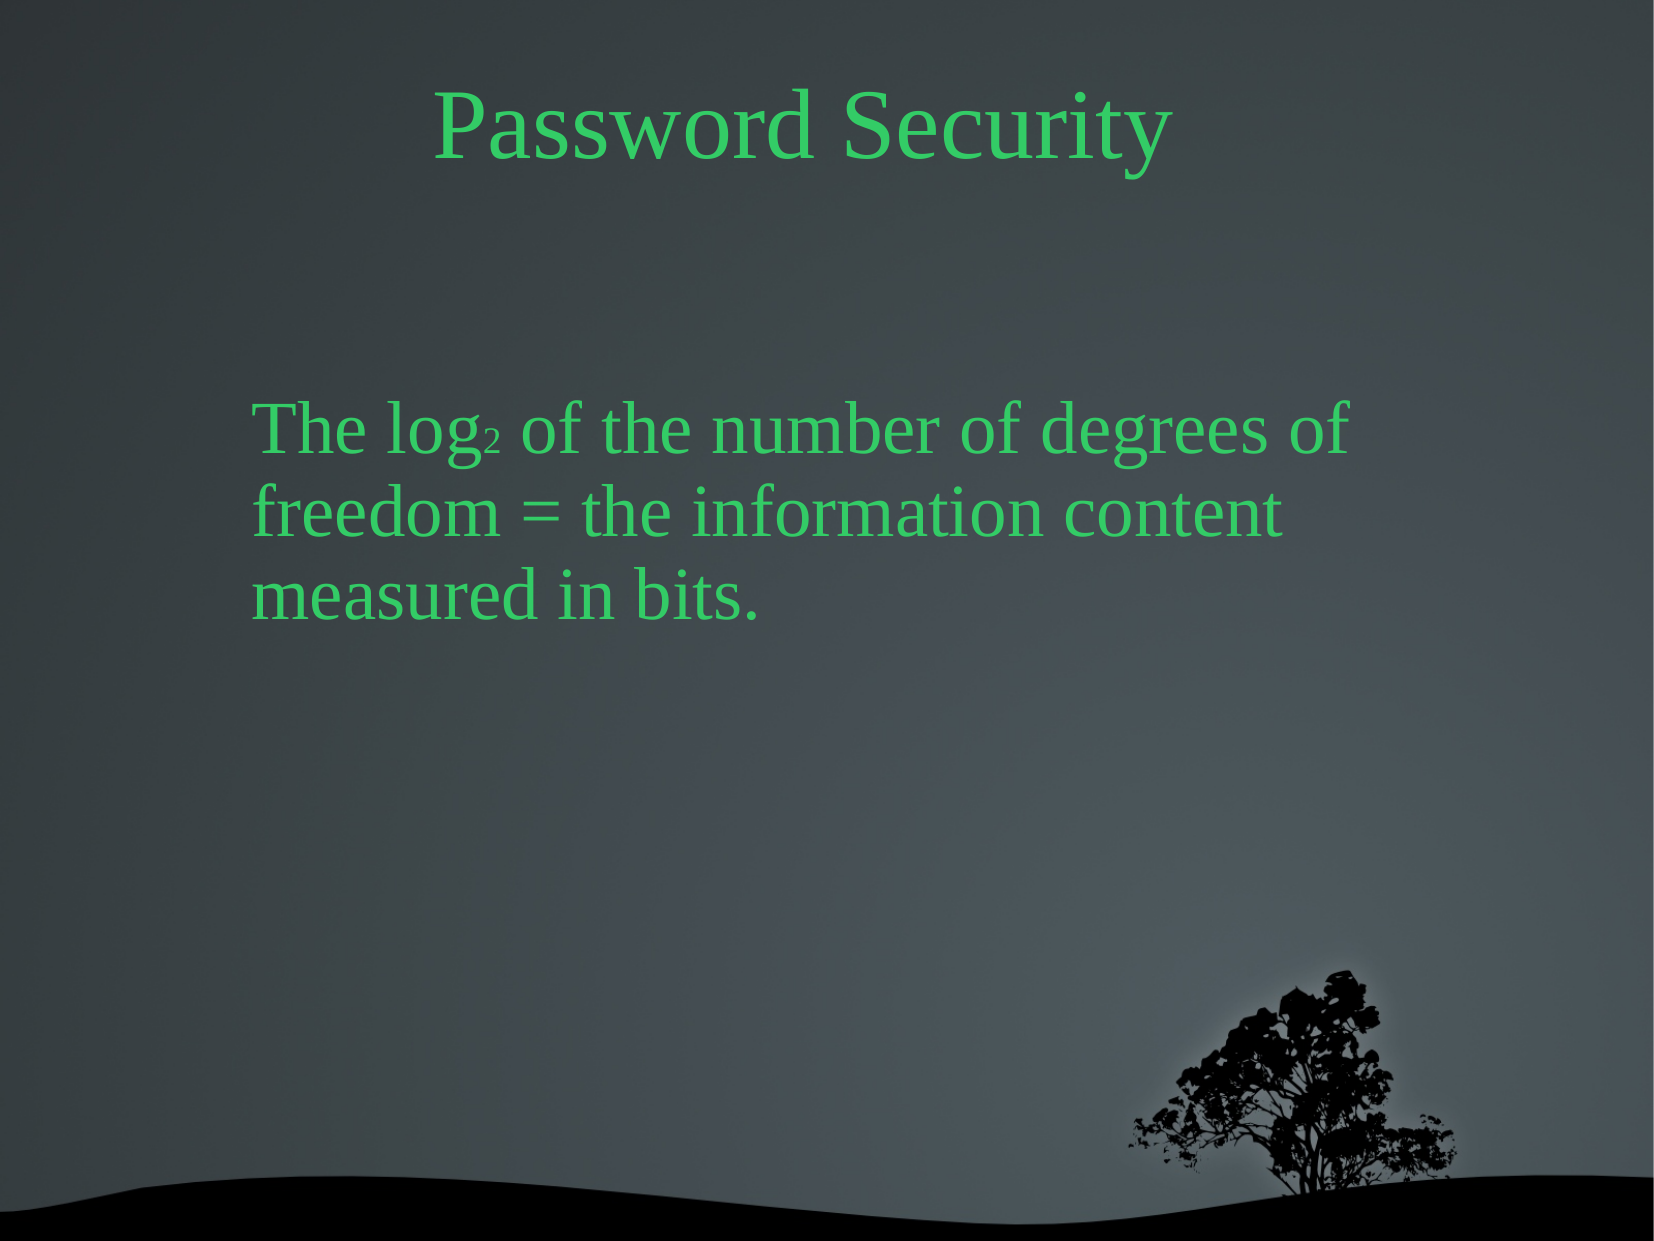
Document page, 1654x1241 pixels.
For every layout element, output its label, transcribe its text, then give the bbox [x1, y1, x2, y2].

text_box Password Security [417, 62, 1186, 198]
text_box The log2 of the number of degrees of freedom = the information content measured in bits. [237, 379, 1368, 667]
picture [0, 0, 1654, 1241]
